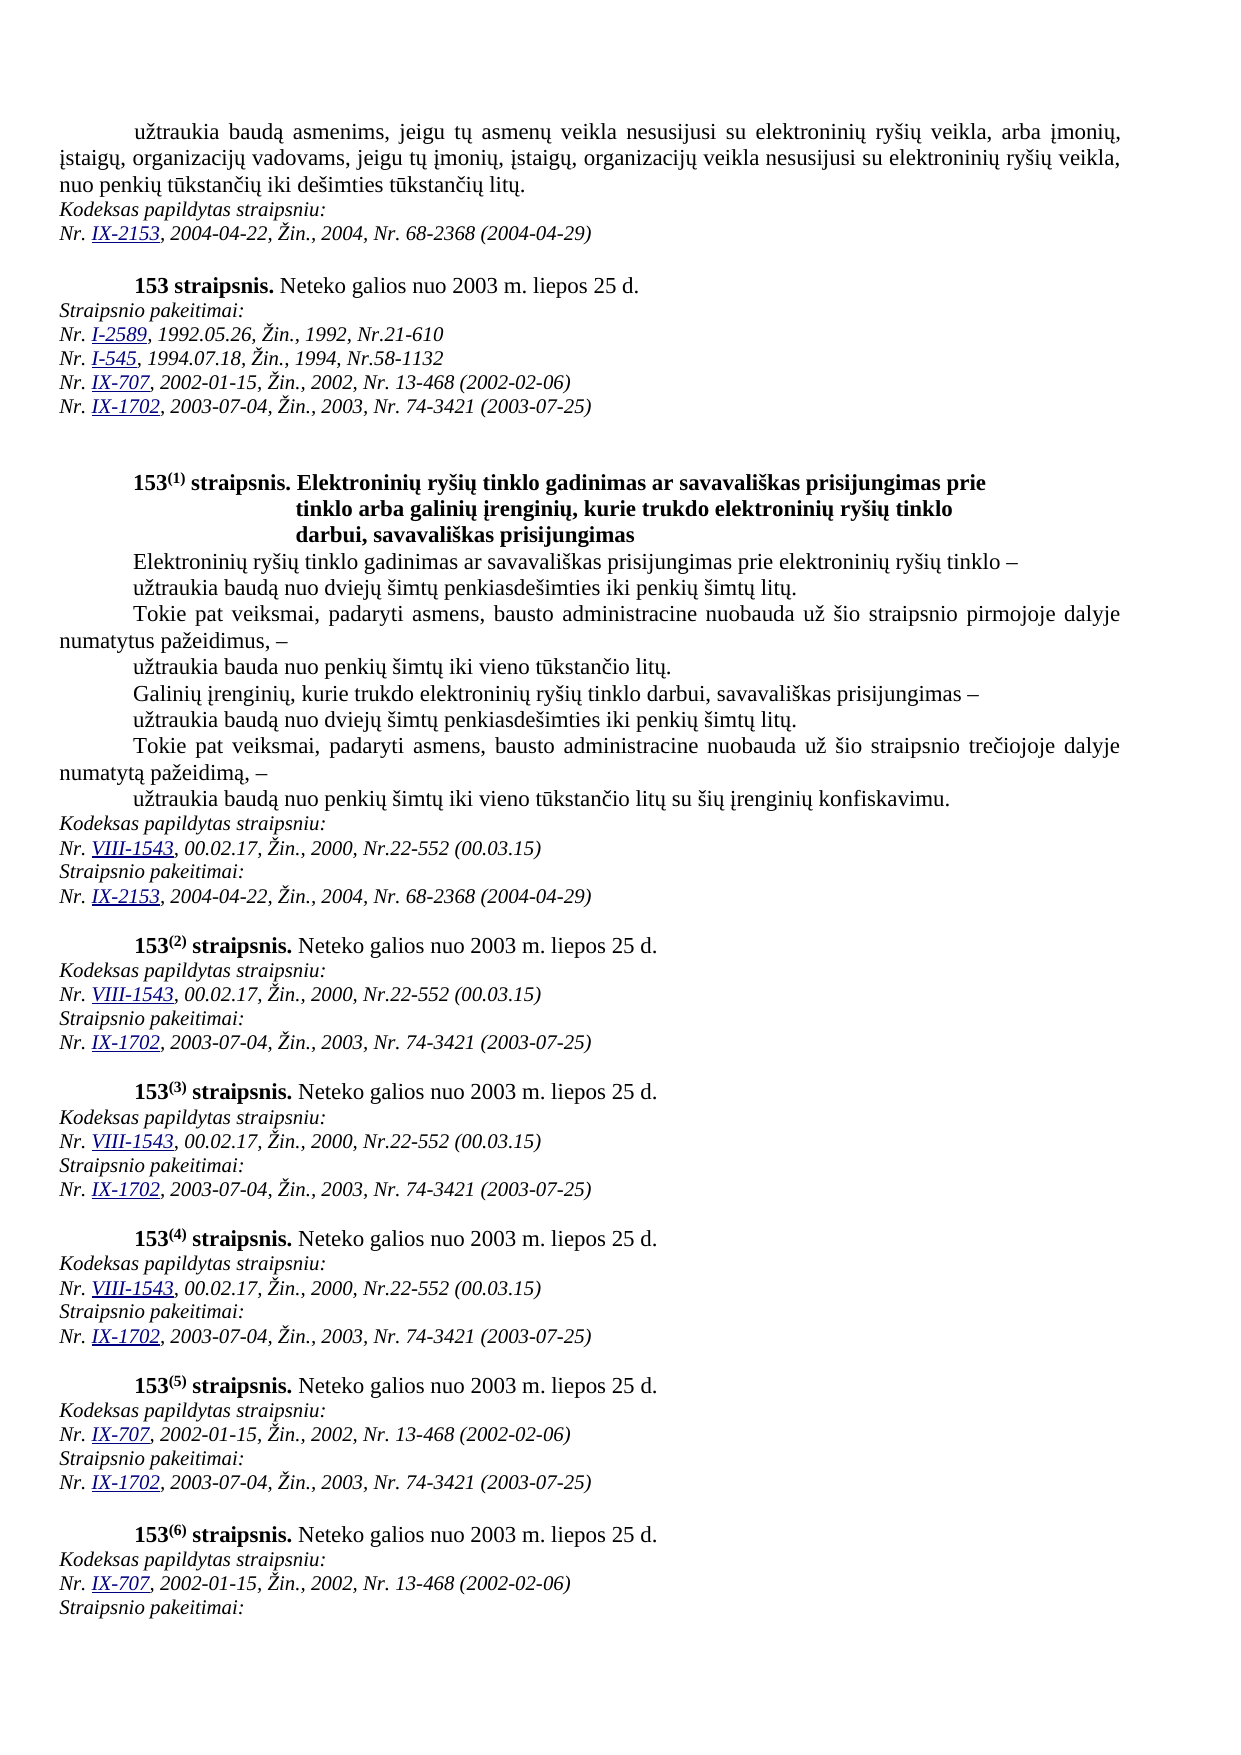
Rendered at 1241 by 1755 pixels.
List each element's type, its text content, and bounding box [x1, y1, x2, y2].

text Straipsnio pakeitimai: [59, 298, 1122, 322]
text Nr. IX-707, 2002-01-15, Žin., 2002, Nr. 13-468 (2002-02-06) [59, 1422, 1122, 1446]
text Elektroninių ryšių tinklo gadinimas ar savavališkas prisijungimas prie elektroninių ryšių tinklo – [59, 548, 1122, 574]
text Nr. VIII-1543, 00.02.17, Žin., 2000, Nr.22-552 (00.03.15) [59, 1129, 1122, 1153]
text Kodeksas papildytas straipsniu: [59, 1105, 1122, 1129]
text 153(4) straipsnis. Neteko galios nuo 2003 m. liepos 25 d. [59, 1225, 1122, 1251]
text Nr. IX-1702, 2003-07-04, Žin., 2003, Nr. 74-3421 (2003-07-25) [59, 394, 1122, 418]
text Straipsnio pakeitimai: [59, 1299, 1122, 1323]
text Nr. IX-707, 2002-01-15, Žin., 2002, Nr. 13-468 (2002-02-06) [59, 370, 1122, 394]
text 153 straipsnis. Neteko galios nuo 2003 m. liepos 25 d. [59, 272, 1122, 298]
text Kodeksas papildytas straipsniu: [59, 1547, 1122, 1571]
text tinklo arba galinių įrenginių, kurie trukdo elektroninių ryšių tinklo [59, 495, 1122, 521]
text 153(1) straipsnis. Elektroninių ryšių tinklo gadinimas ar savavališkas prisijungimas prie [59, 469, 1122, 495]
text Nr. IX-1702, 2003-07-04, Žin., 2003, Nr. 74-3421 (2003-07-25) [59, 1177, 1122, 1201]
text 153(5) straipsnis. Neteko galios nuo 2003 m. liepos 25 d. [59, 1372, 1122, 1398]
text Nr. VIII-1543, 00.02.17, Žin., 2000, Nr.22-552 (00.03.15) [59, 982, 1122, 1006]
text užtraukia baudą asmenims, jeigu tų asmenų veikla nesusijusi su elektroninių ryšių veikla, arba įmonių, įstaigų, organizacijų vadovams, jeigu tų įmonių, įstaigų, organizacijų veikla nesusijusi su elektroninių ryšių veikla, nuo penkių tūkstančių iki dešimties tūkstančių litų. [59, 118, 1122, 197]
text Straipsnio pakeitimai: [59, 1595, 1122, 1619]
text užtraukia baudą nuo dviejų šimtų penkiasdešimties iki penkių šimtų litų. [59, 706, 1122, 732]
text Galinių įrenginių, kurie trukdo elektroninių ryšių tinklo darbui, savavališkas prisijungimas – [59, 679, 1122, 706]
text Tokie pat veiksmai, padaryti asmens, bausto administracine nuobauda už šio straipsnio pirmojoje dalyje numatytus pažeidimus, – [59, 601, 1122, 653]
text Nr. VIII-1543, 00.02.17, Žin., 2000, Nr.22-552 (00.03.15) [59, 1275, 1122, 1299]
text Nr. IX-2153, 2004-04-22, Žin., 2004, Nr. 68-2368 (2004-04-29) [59, 883, 1122, 908]
text Nr. IX-707, 2002-01-15, Žin., 2002, Nr. 13-468 (2002-02-06) [59, 1571, 1122, 1595]
text Nr. I-545, 1994.07.18, Žin., 1994, Nr.58-1132 [59, 346, 1122, 370]
text Nr. VIII-1543, 00.02.17, Žin., 2000, Nr.22-552 (00.03.15) [59, 835, 1122, 859]
text Nr. IX-1702, 2003-07-04, Žin., 2003, Nr. 74-3421 (2003-07-25) [59, 1323, 1122, 1348]
text 153(3) straipsnis. Neteko galios nuo 2003 m. liepos 25 d. [59, 1078, 1122, 1105]
text Straipsnio pakeitimai: [59, 859, 1122, 883]
text 153(6) straipsnis. Neteko galios nuo 2003 m. liepos 25 d. [59, 1521, 1122, 1547]
text Nr. IX-2153, 2004-04-22, Žin., 2004, Nr. 68-2368 (2004-04-29) [59, 221, 1122, 245]
text užtraukia bauda nuo penkių šimtų iki vieno tūkstančio litų. [59, 653, 1122, 679]
text Kodeksas papildytas straipsniu: [59, 1251, 1122, 1275]
text užtraukia baudą nuo penkių šimtų iki vieno tūkstančio litų su šių įrenginių konfiskavimu. [59, 785, 1122, 811]
text Kodeksas papildytas straipsniu: [59, 811, 1122, 835]
text Straipsnio pakeitimai: [59, 1446, 1122, 1470]
text Nr. IX-1702, 2003-07-04, Žin., 2003, Nr. 74-3421 (2003-07-25) [59, 1470, 1122, 1494]
text Straipsnio pakeitimai: [59, 1006, 1122, 1030]
text Kodeksas papildytas straipsniu: [59, 958, 1122, 982]
text Straipsnio pakeitimai: [59, 1153, 1122, 1177]
text Nr. IX-1702, 2003-07-04, Žin., 2003, Nr. 74-3421 (2003-07-25) [59, 1030, 1122, 1054]
text Nr. I-2589, 1992.05.26, Žin., 1992, Nr.21-610 [59, 322, 1122, 346]
text 153(2) straipsnis. Neteko galios nuo 2003 m. liepos 25 d. [59, 932, 1122, 958]
text Kodeksas papildytas straipsniu: [59, 197, 1122, 221]
text darbui, savavališkas prisijungimas [59, 521, 1122, 548]
text Tokie pat veiksmai, padaryti asmens, bausto administracine nuobauda už šio straipsnio trečiojoje dalyje numatytą pažeidimą, – [59, 732, 1122, 785]
text Kodeksas papildytas straipsniu: [59, 1398, 1122, 1422]
text užtraukia baudą nuo dviejų šimtų penkiasdešimties iki penkių šimtų litų. [59, 574, 1122, 601]
